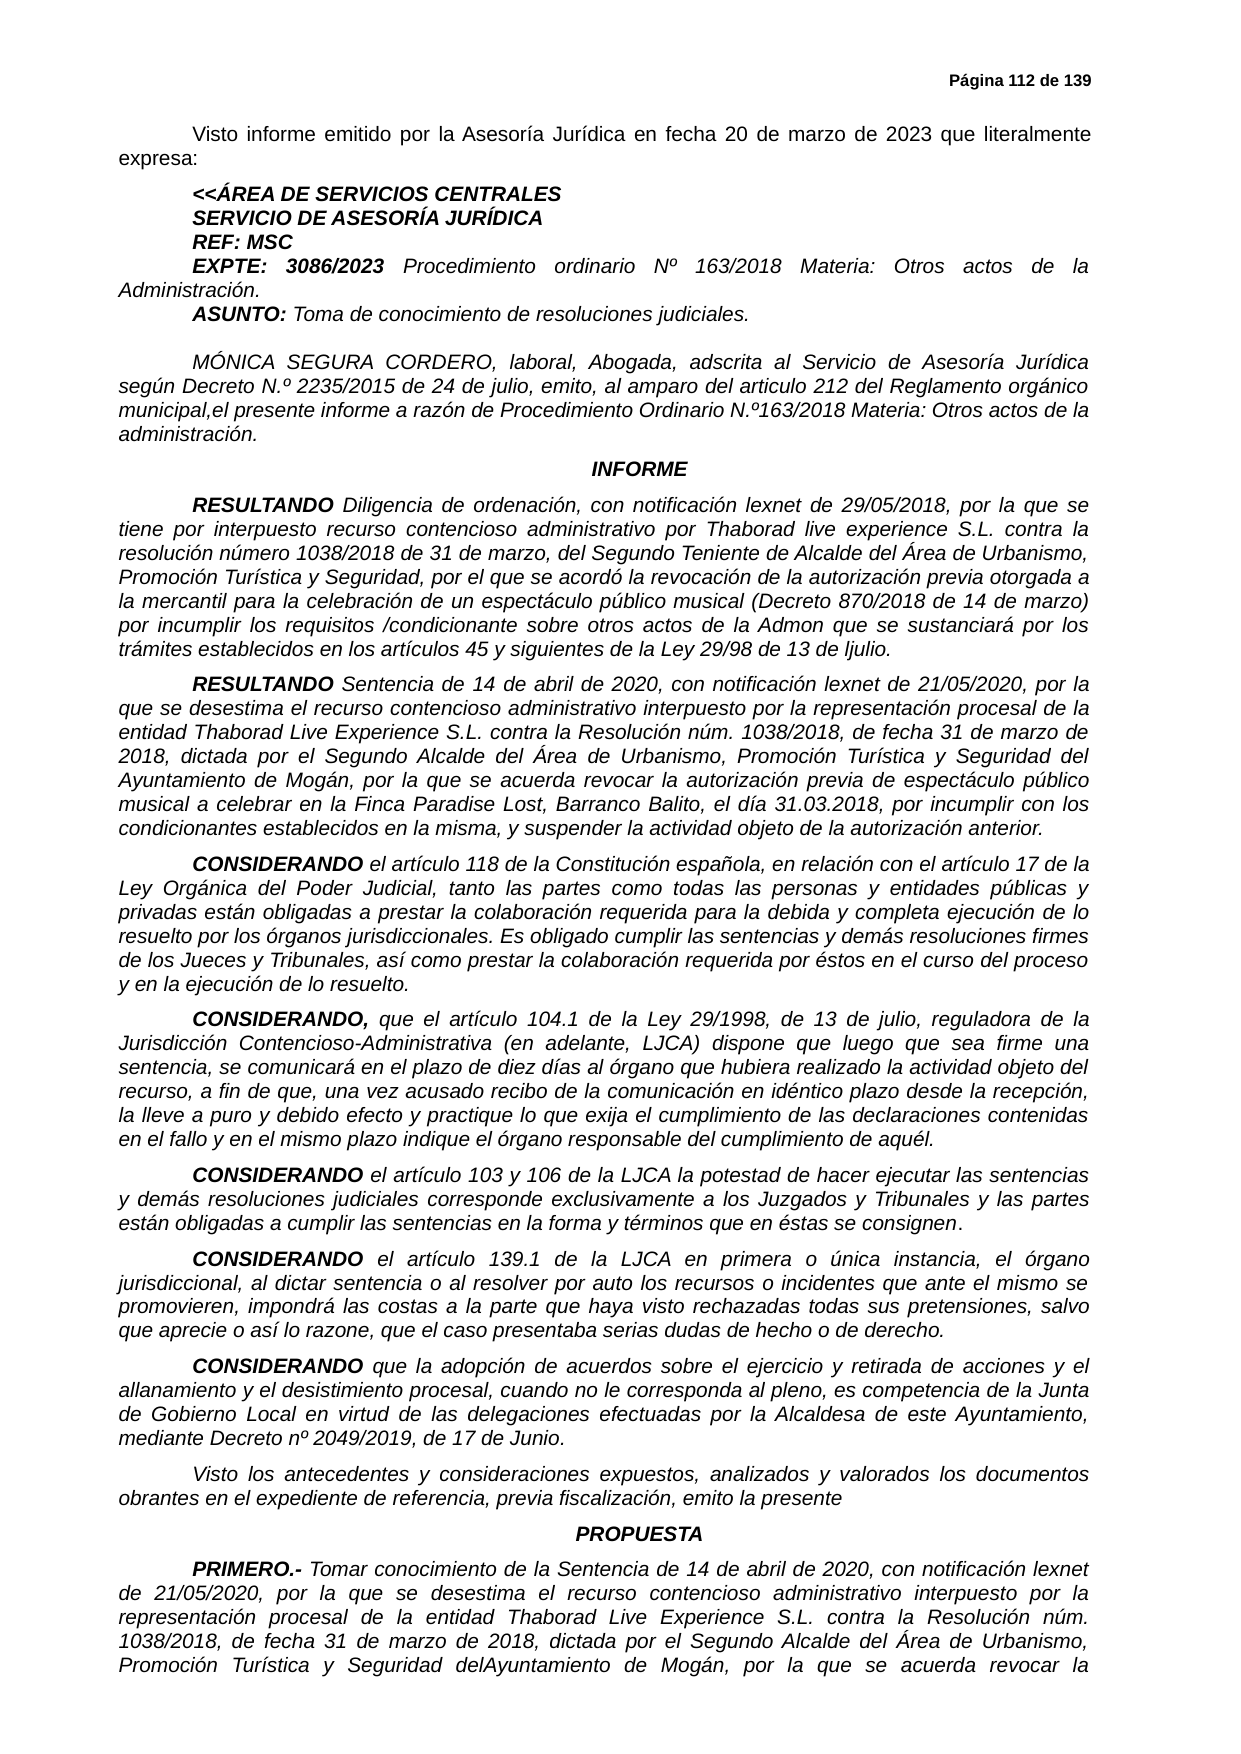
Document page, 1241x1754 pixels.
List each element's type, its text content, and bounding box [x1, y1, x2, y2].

text Visto los antecedentes y consideraciones expuestos, analizados y valorados los documentos obrantes en el expediente de referencia, previa fiscalización, emito la presente [118, 1462, 1092, 1509]
text INFORME [118, 457, 1092, 481]
text PROPUESTA [118, 1521, 1092, 1545]
text EXPTE: 3086/2023 Procedimiento ordinario Nº 163/2018 Materia: Otros actos de la Administración. [118, 254, 1092, 302]
text CONSIDERANDO el artículo 118 de la Constitución española, en relación con el artículo 17 de la Ley Orgánica del Poder Judicial, tanto las partes como todas las personas y entidades públicas y privadas están obligadas a prestar la colaboración requerida para la debida y completa ejecución de lo resuelto por los órganos jurisdiccionales. Es obligado cumplir las sentencias y demás resoluciones firmes de los Jueces y Tribunales, así como prestar la colaboración requerida por éstos en el curso del proceso y en la ejecución de lo resuelto. [118, 852, 1092, 996]
text RESULTANDO Sentencia de 14 de abril de 2020, con notificación lexnet de 21/05/2020, por la que se desestima el recurso contencioso administrativo interpuesto por la representación procesal de la entidad Thaborad Live Experience S.L. contra la Resolución núm. 1038/2018, de fecha 31 de marzo de 2018, dictada por el Segundo Alcalde del Área de Urbanismo, Promoción Turística y Seguridad del Ayuntamiento de Mogán, por la que se acuerda revocar la autorización previa de espectáculo público musical a celebrar en la Finca Paradise Lost, Barranco Balito, el día 31.03.2018, por incumplir con los condicionantes establecidos en la misma, y suspender la actividad objeto de la autorización anterior. [118, 672, 1092, 840]
text CONSIDERANDO el artículo 103 y 106 de la LJCA la potestad de hacer ejecutar las sentencias y demás resoluciones judiciales corresponde exclusivamente a los Juzgados y Tribunales y las partes están obligadas a cumplir las sentencias en la forma y términos que en éstas se consignen. [118, 1163, 1092, 1235]
text SERVICIO DE ASESORÍA JURÍDICA [118, 206, 1092, 230]
text ASUNTO: Toma de conocimiento de resoluciones judiciales. [118, 302, 1092, 326]
text REF: MSC [118, 230, 1092, 254]
text MÓNICA SEGURA CORDERO, laboral, Abogada, adscrita al Servicio de Asesoría Jurídica según Decreto N.º 2235/2015 de 24 de julio, emito, al amparo del articulo 212 del Reglamento orgánico municipal,el presente informe a razón de Procedimiento Ordinario N.º163/2018 Materia: Otros actos de la administración. [118, 349, 1092, 445]
text CONSIDERANDO, que el artículo 104.1 de la Ley 29/1998, de 13 de julio, reguladora de la Jurisdicción Contencioso-Administrativa (en adelante, LJCA) dispone que luego que sea firme una sentencia, se comunicará en el plazo de diez días al órgano que hubiera realizado la actividad objeto del recurso, a fin de que, una vez acusado recibo de la comunicación en idéntico plazo desde la recepción, la lleve a puro y debido efecto y practique lo que exija el cumplimiento de las declaraciones contenidas en el fallo y en el mismo plazo indique el órgano responsable del cumplimiento de aquél. [118, 1007, 1092, 1151]
text CONSIDERANDO el artículo 139.1 de la LJCA en primera o única instancia, el órgano jurisdiccional, al dictar sentencia o al resolver por auto los recursos o incidentes que ante el mismo se promovieren, impondrá las costas a la parte que haya visto rechazadas todas sus pretensiones, salvo que aprecie o así lo razone, que el caso presentaba serias dudas de hecho o de derecho. [118, 1246, 1092, 1342]
text CONSIDERANDO que la adopción de acuerdos sobre el ejercicio y retirada de acciones y el allanamiento y el desistimiento procesal, cuando no le corresponda al pleno, es competencia de la Junta de Gobierno Local en virtud de las delegaciones efectuadas por la Alcaldesa de este Ayuntamiento, mediante Decreto nº 2049/2019, de 17 de Junio. [118, 1354, 1092, 1450]
text Visto informe emitido por la Asesoría Jurídica en fecha 20 de marzo de 2023 que literalmente expresa: [118, 122, 1092, 170]
text PRIMERO.- Tomar conocimiento de la Sentencia de 14 de abril de 2020, con notificación lexnet de 21/05/2020, por la que se desestima el recurso contencioso administrativo interpuesto por la representación procesal de la entidad Thaborad Live Experience S.L. contra la Resolución núm. 1038/2018, de fecha 31 de marzo de 2018, dictada por el Segundo Alcalde del Área de Urbanismo, Promoción Turística y Seguridad delAyuntamiento de Mogán, por la que se acuerda revocar la [118, 1557, 1092, 1677]
text RESULTANDO Diligencia de ordenación, con notificación lexnet de 29/05/2018, por la que se tiene por interpuesto recurso contencioso administrativo por Thaborad live experience S.L. contra la resolución número 1038/2018 de 31 de marzo, del Segundo Teniente de Alcalde del Área de Urbanismo, Promoción Turística y Seguridad, por el que se acordó la revocación de la autorización previa otorgada a la mercantil para la celebración de un espectáculo público musical (Decreto 870/2018 de 14 de marzo) por incumplir los requisitos /condicionante sobre otros actos de la Admon que se sustanciará por los trámites establecidos en los artículos 45 y siguientes de la Ley 29/98 de 13 de ljulio. [118, 493, 1092, 661]
text <<ÁREA DE SERVICIOS CENTRALES [118, 182, 1092, 206]
